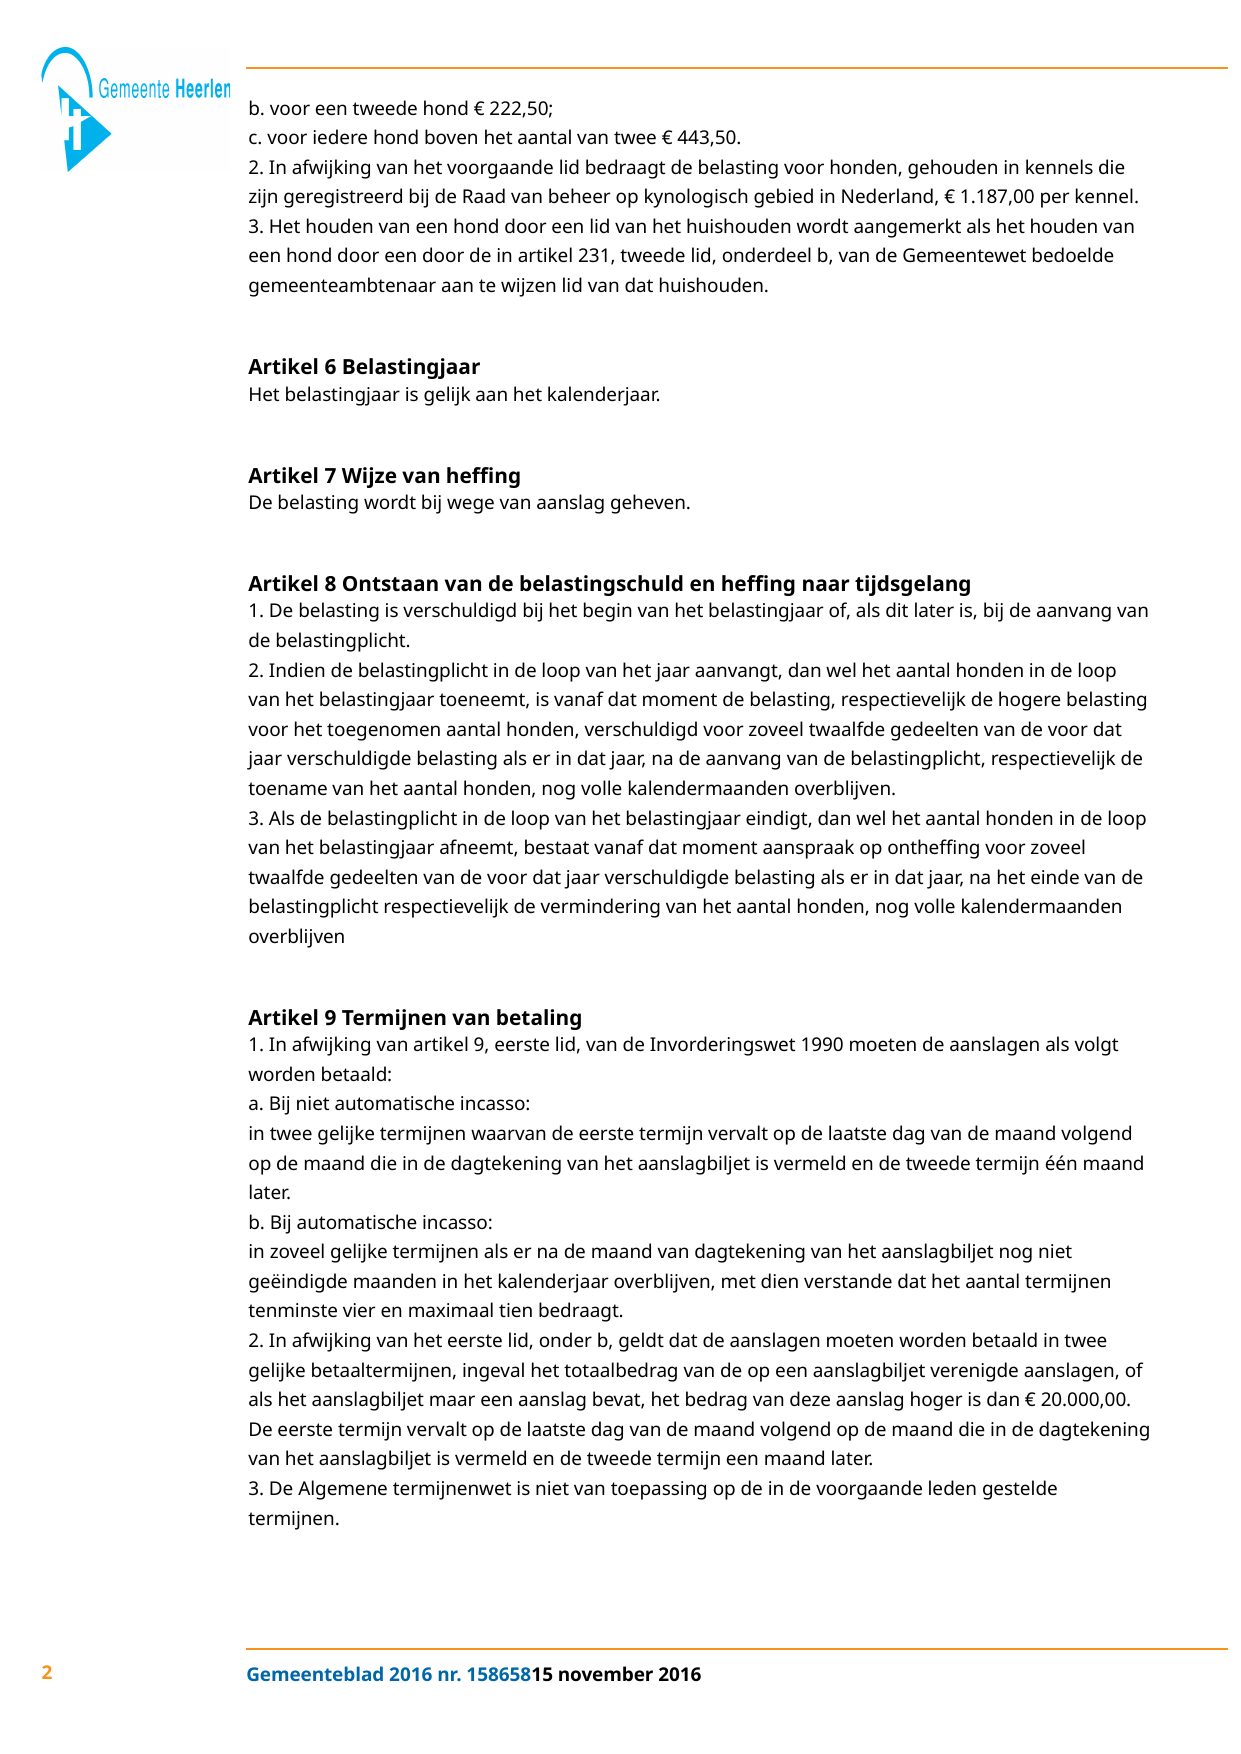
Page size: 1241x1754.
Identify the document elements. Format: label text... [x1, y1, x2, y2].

text Het belastingjaar is gelijk aan het kalenderjaar. [248, 381, 1152, 406]
text Artikel 7 Wijze van heffing [248, 461, 1152, 489]
text 3. Het houden van een hond door een lid van het huishouden wordt aangemerkt als het houden van een hond door een door de in artikel 231, tweede lid, onderdeel b, van de Gemeentewet bedoelde gemeenteambtenaar aan te wijzen lid van dat huishouden. [248, 213, 1152, 298]
text b. voor een tweede hond € 222,50; [248, 95, 1152, 121]
text Artikel 8 Ontstaan van de belastingschuld en heffing naar tijdsgelang [248, 569, 1152, 598]
text 3. Als de belastingplicht in de loop van het belastingjaar eindigt, dan wel het aantal honden in de loop van het belastingjaar afneemt, bestaat vanaf dat moment aanspraak op ontheffing voor zoveel twaalfde gedeelten van de voor dat jaar verschuldigde belasting als er in dat jaar, na het einde van de belastingplicht respectievelijk de vermindering van het aantal honden, nog volle kalendermaanden overblijven [248, 805, 1152, 949]
picture [41, 47, 58, 70]
text Artikel 6 Belastingjaar [248, 352, 1152, 381]
text 1. De belasting is verschuldigd bij het begin van het belastingjaar of, als dit later is, bij de aanvang van de belastingplicht. [248, 598, 1152, 653]
text c. voor iedere hond boven het aantal van twee € 443,50. [248, 124, 1152, 150]
text 1. In afwijking van artikel 9, eerste lid, van de Invorderingswet 1990 moeten de aanslagen als volgt worden betaald: [248, 1031, 1152, 1087]
text 2. In afwijking van het voorgaande lid bedraagt de belasting voor honden, gehouden in kennels die zijn geregistreerd bij de Raad van beheer op kynologisch gebied in Nederland, € 1.187,00 per kennel. [248, 154, 1152, 209]
text De belasting wordt bij wege van aanslag geheven. [248, 489, 1152, 515]
text 2. Indien de belastingplicht in de loop van het jaar aanvangt, dan wel het aantal honden in de loop van het belastingjaar toeneemt, is vanaf dat moment de belasting, respectievelijk de hogere belasting voor het toegenomen aantal honden, verschuldigd voor zoveel twaalfde gedeelten van de voor dat jaar verschuldigde belasting als er in dat jaar, na de aanvang van de belastingplicht, respectievelijk de toename van het aantal honden, nog volle kalendermaanden overblijven. [248, 657, 1152, 801]
text a. Bij niet automatische incasso: [248, 1091, 1152, 1116]
text in twee gelijke termijnen waarvan de eerste termijn vervalt op de laatste dag van de maand volgend op de maand die in de dagtekening van het aanslagbiljet is vermeld en de tweede termijn één maand later. [248, 1120, 1152, 1205]
text in zoveel gelijke termijnen als er na de maand van dagtekening van het aanslagbiljet nog niet geëindigde maanden in het kalenderjaar overblijven, met dien verstande dat het aantal termijnen tenminste vier en maximaal tien bedraagt. [248, 1238, 1152, 1323]
text Artikel 9 Termijnen van betaling [248, 1003, 1152, 1031]
picture [41, 47, 231, 172]
text b. Bij automatische incasso: [248, 1209, 1152, 1235]
text 3. De Algemene termijnenwet is niet van toepassing op de in de voorgaande leden gestelde termijnen. [248, 1475, 1152, 1531]
text 2. In afwijking van het eerste lid, onder b, geldt dat de aanslagen moeten worden betaald in twee gelijke betaaltermijnen, ingeval het totaalbedrag van de op een aanslagbiljet verenigde aanslagen, of als het aanslagbiljet maar een aanslag bevat, het bedrag van deze aanslag hoger is dan € 20.000,00. De eerste termijn vervalt op de laatste dag van de maand volgend op de maand die in de dagtekening van het aanslagbiljet is vermeld en de tweede termijn een maand later. [248, 1327, 1152, 1471]
